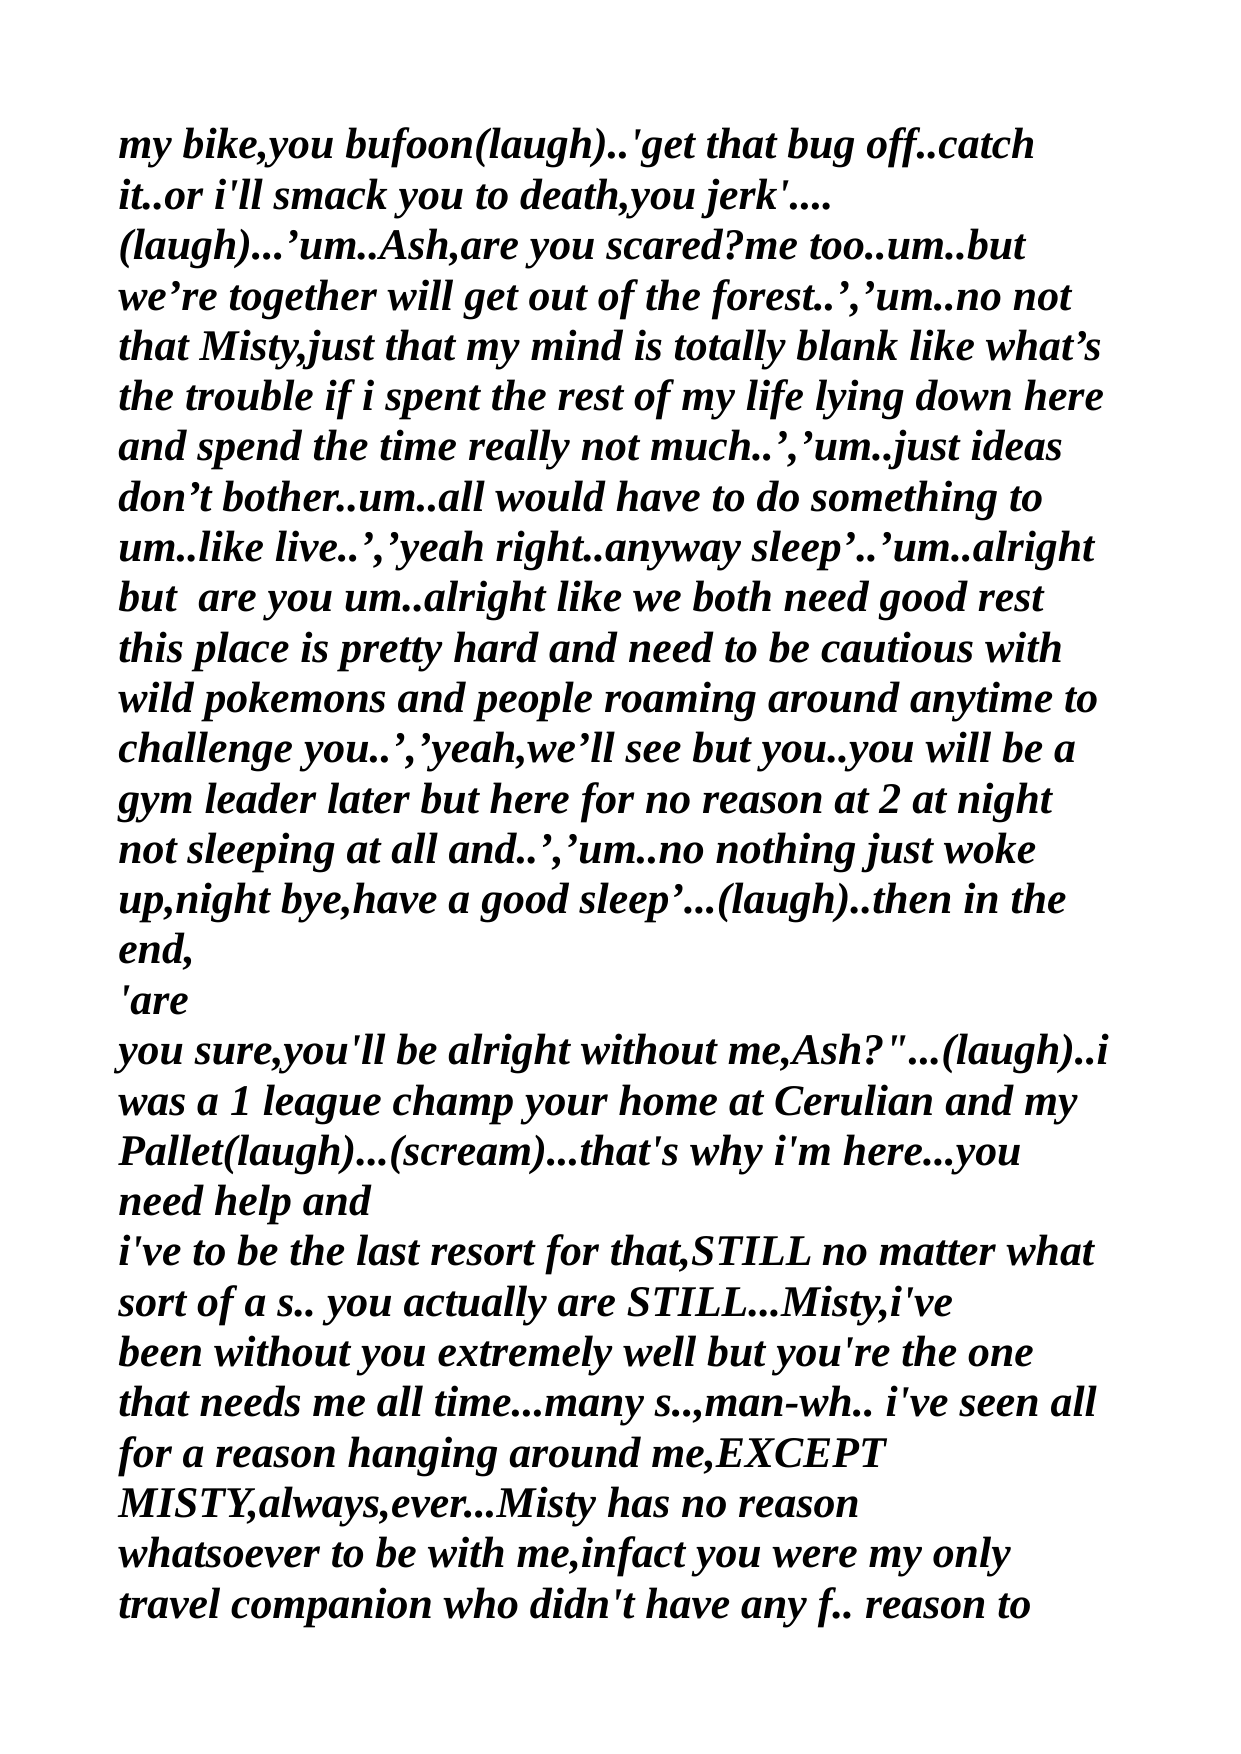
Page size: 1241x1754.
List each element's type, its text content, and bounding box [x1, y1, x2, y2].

text it..or i'll smack you to death,you jerk'....(laugh)...’um..Ash,are you scared?me too..um..but we’re together will get out of the forest..’,’um..no not that Misty,just that my mind is totally blank like what’s the trouble if i spent the rest of my life lying down here and spend the time really not much..’,’um..just ideas don’t bother..um..all would have to do something to um..like live..’,’yeah right..anyway sleep’..’um..alright but are you um..alright like we both need good rest this place is pretty hard and need to be cautious with wild pokemons and people roaming around anytime to challenge you..’,’yeah,we’ll see but you..you will be a gym leader later but here for no reason at 2 at night not sleeping at all and..’,’um..no nothing just woke up,night bye,have a good sleep’...(laugh)..then in the end, [118, 168, 1122, 973]
text 'are [118, 973, 1122, 1024]
text that needs me all time...many s..,man-wh.. i've seen all for a reason hanging around me,EXCEPT [118, 1376, 1122, 1477]
text you sure,you'll be alright without me,Ash?"...(laugh)..i was a 1 league champ your home at Cerulian and my Pallet(laugh)...(scream)...that's why i'm here...you need help and [118, 1024, 1122, 1225]
text whatsoever to be with me,infact you were my only [118, 1527, 1122, 1577]
text travel companion who didn't have any f.. reason to [118, 1577, 1122, 1627]
text my bike,you bufoon(laugh)..'get that bug off..catch [118, 118, 1122, 168]
text MISTY,always,ever...Misty has no reason [118, 1477, 1122, 1527]
text i've to be the last resort for that,STILL no matter what sort of a s.. you actually are STILL...Misty,i've [118, 1225, 1122, 1326]
text been without you extremely well but you're the one [118, 1326, 1122, 1376]
